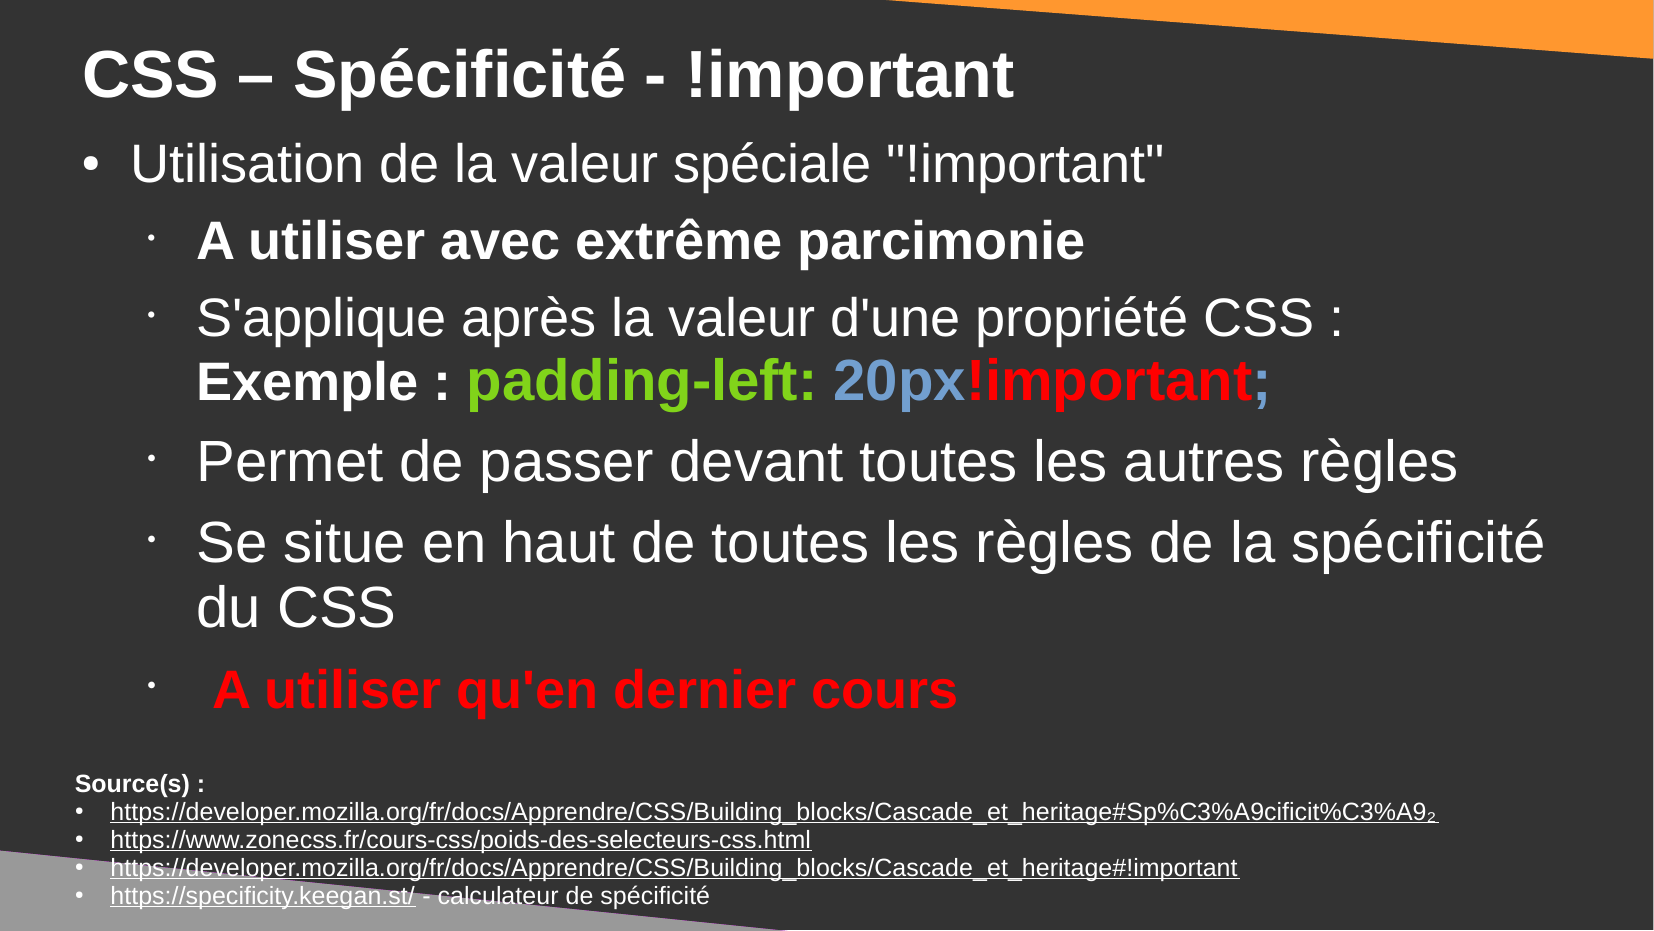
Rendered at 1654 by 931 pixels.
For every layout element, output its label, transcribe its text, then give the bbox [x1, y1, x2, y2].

title CSS – Spécificité - !important [82, 37, 1205, 122]
text_box Source(s) : https://developer.mozilla.org/fr/docs/Apprendre/CSS/Building_blocks/Cascade_et_heritage#Sp%C3%A9cificit%C3%A9₂ https://www.zonecss.fr/cours-css/poids-des-selecteurs-css.html https://developer.mozilla.org/fr/docs/Apprendre/CSS/Building_blocks/Cascade_et_heritage#!important https://specificity.keegan.st/ - calculateur de spécificité [60, 762, 1546, 918]
list Utilisation de la valeur spéciale "!important" A utiliser avec extrême parcimonie S'applique après la valeur d'une propriété CSS : Exemple : padding-left: 20px!important; Permet de passer devant toutes les autres règles Se situe en haut de toutes les règles de la spécificité du CSS A utiliser qu'en dernier cours [64, 133, 1595, 725]
text_box [0, 850, 788, 931]
text_box [886, 0, 1654, 59]
